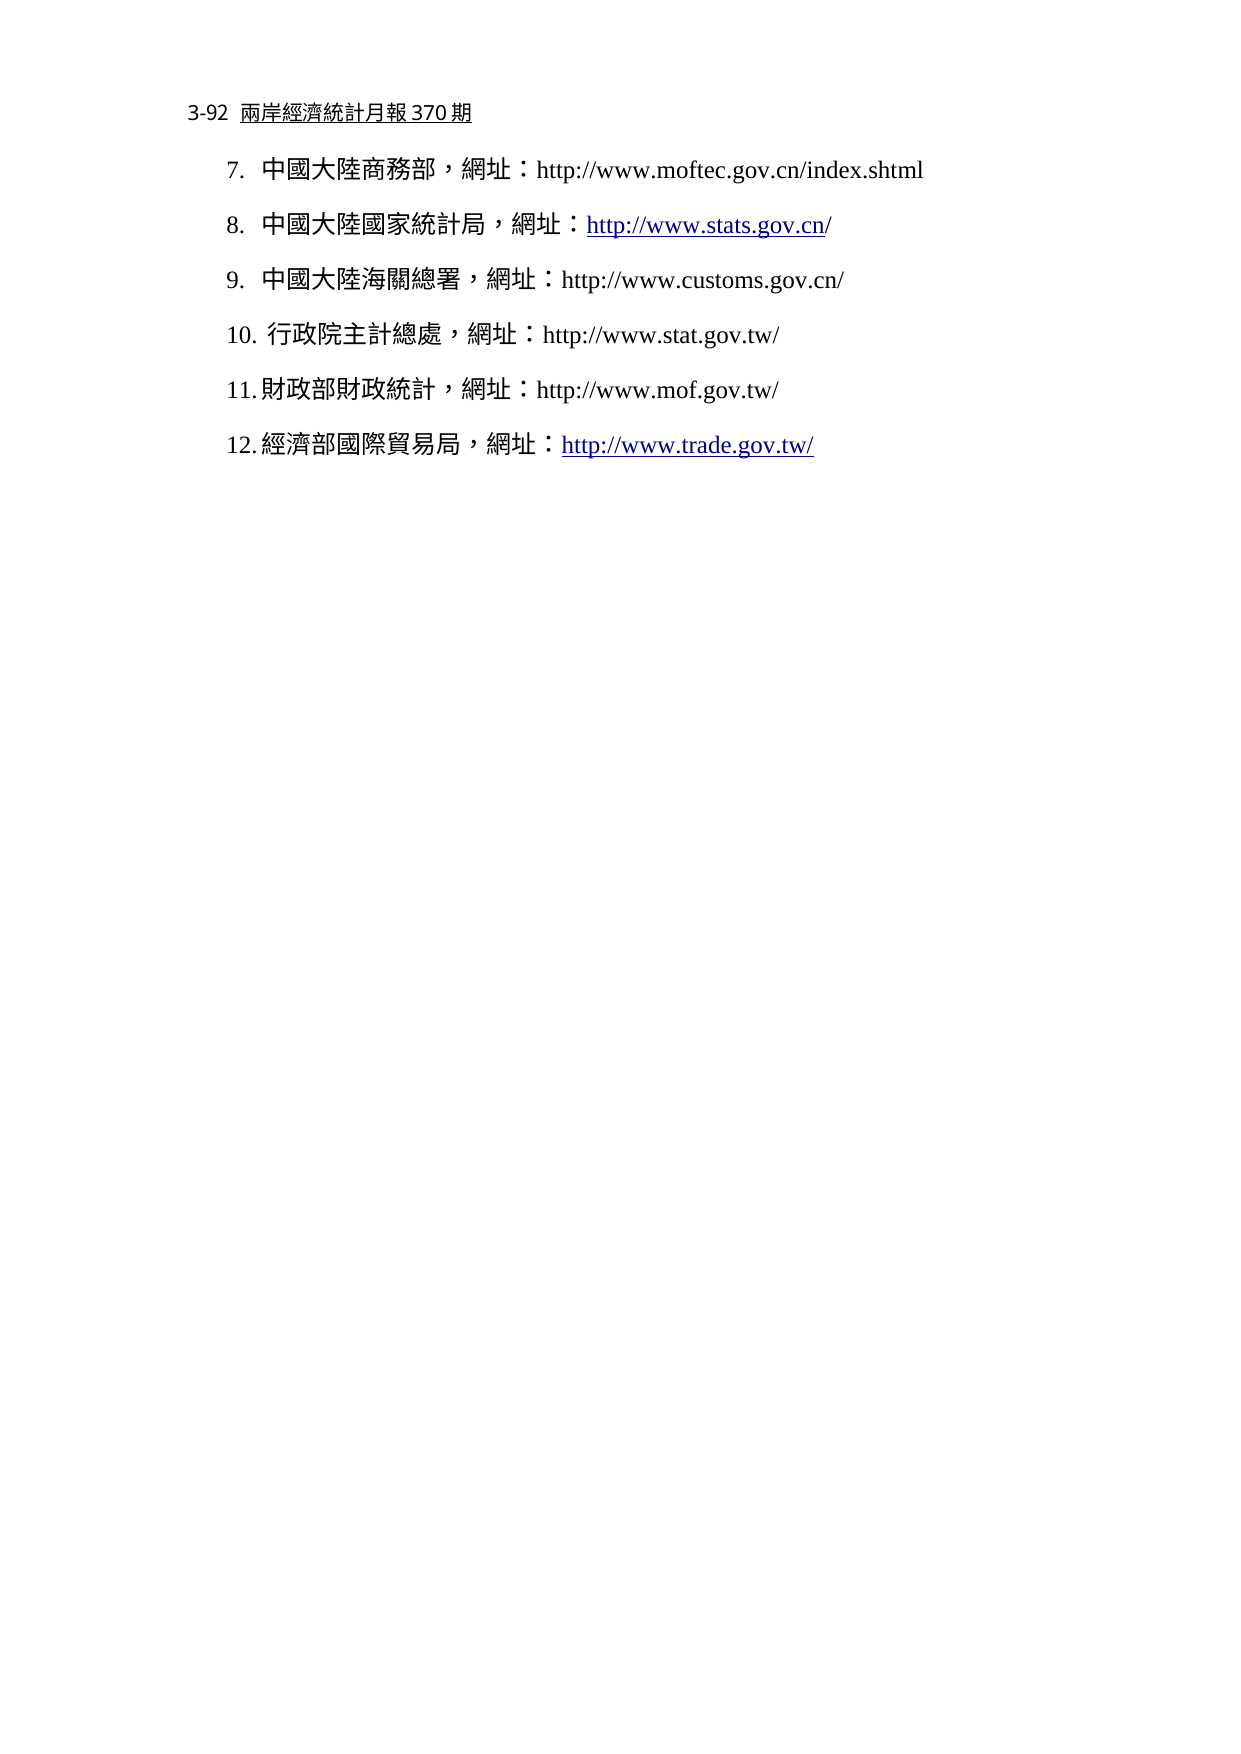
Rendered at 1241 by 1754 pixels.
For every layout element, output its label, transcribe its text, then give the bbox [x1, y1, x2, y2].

list 中國大陸商務部，網址：http://www.moftec.gov.cn/index.shtml [226, 150, 1053, 186]
list 中國大陸海關總署，網址：http://www.customs.gov.cn/ [226, 260, 1053, 296]
list 中國大陸國家統計局，網址：http://www.stats.gov.cn/ [226, 205, 1053, 241]
list 財政部財政統計，網址：http://www.mof.gov.tw/ [226, 370, 1053, 406]
list 行政院主計總處，網址：http://www.stat.gov.tw/ [226, 315, 1053, 351]
list 經濟部國際貿易局，網址：http://www.trade.gov.tw/ [226, 425, 1053, 461]
